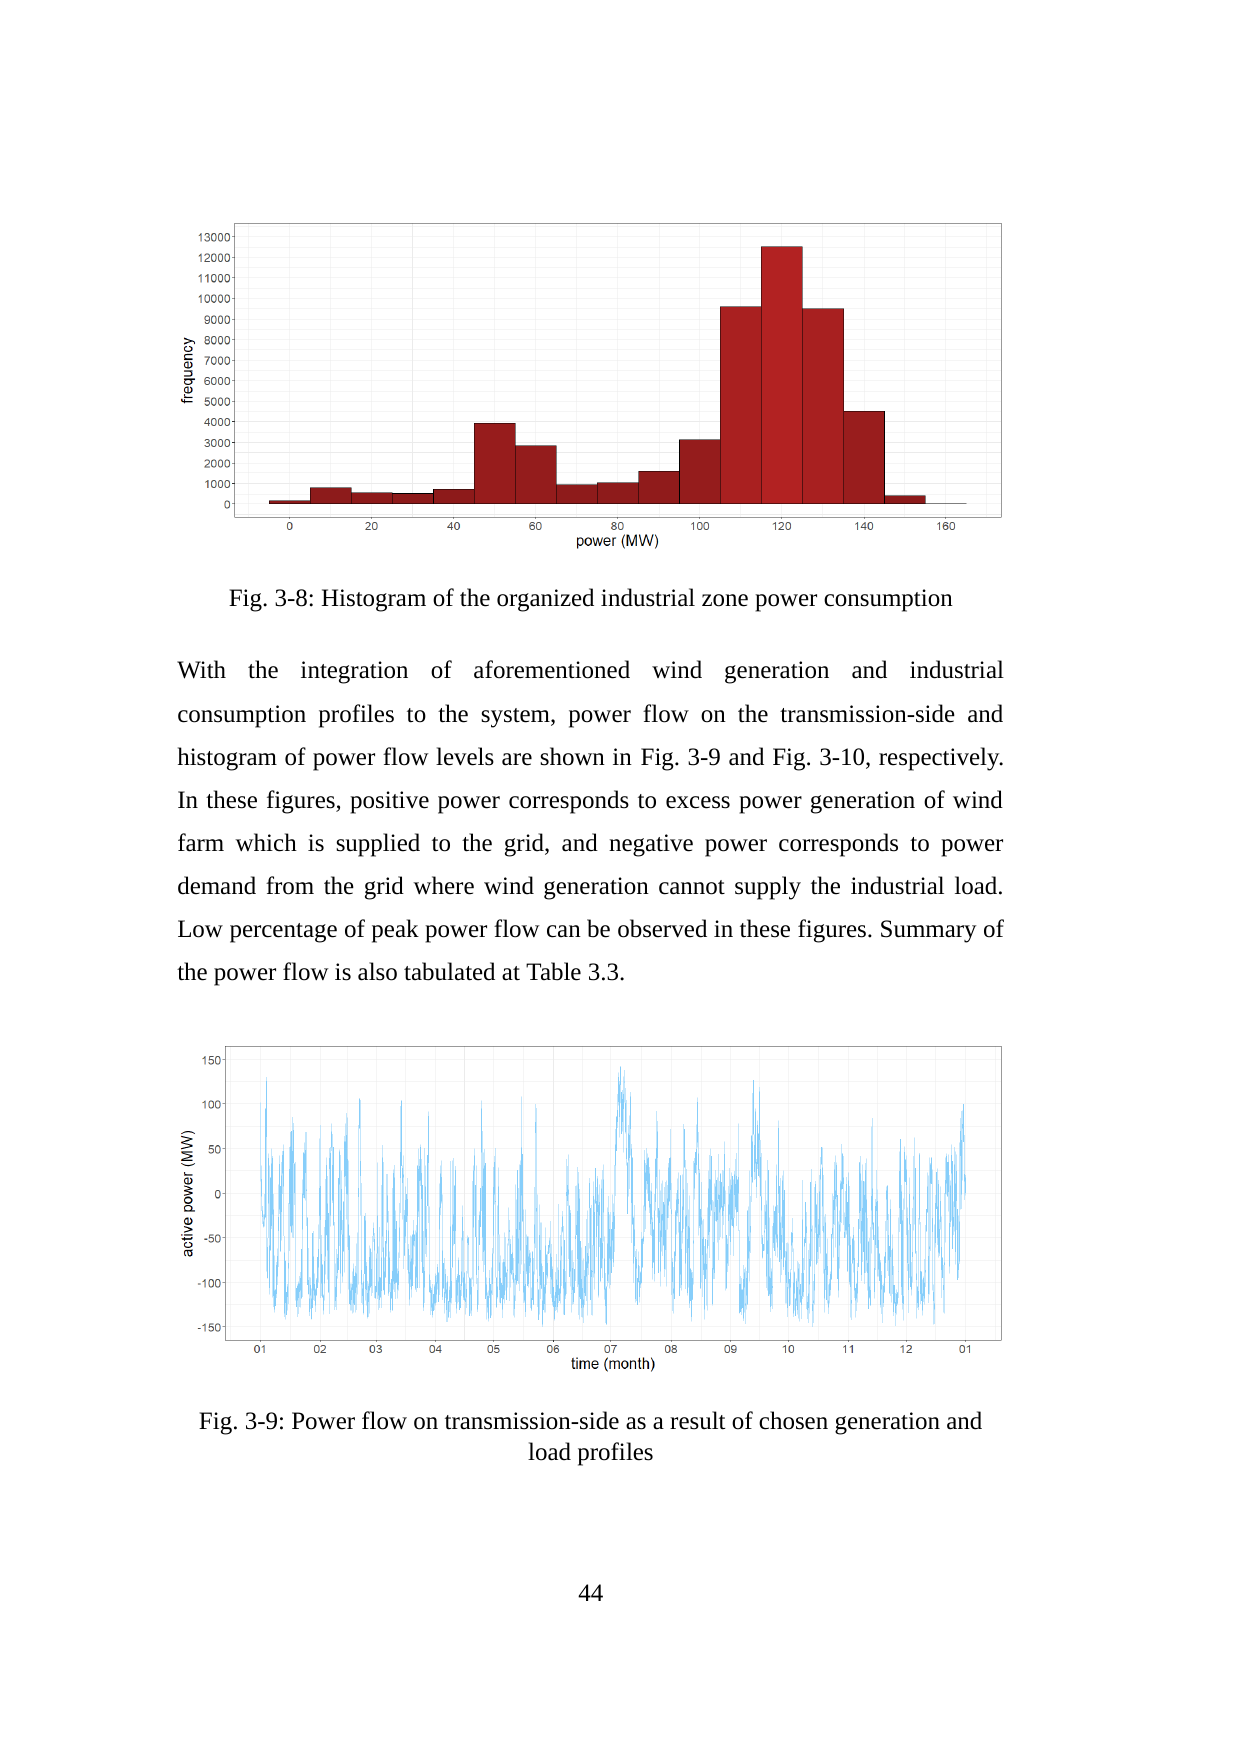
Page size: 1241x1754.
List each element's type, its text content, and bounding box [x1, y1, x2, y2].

picture [177, 1042, 1005, 1374]
text Fig. 3-9: Power flow on transmission-side as a result of chosen generation and load profiles [177, 1406, 1004, 1466]
picture [177, 219, 1005, 551]
text With the integration of aforementioned wind generation and industrial consumption profiles to the system, power flow on the transmission-side and histogram of power flow levels are shown in Fig. 3-9 and Fig. 3-10, respectively. In these figures, positive power corresponds to excess power generation of wind farm which is supplied to the grid, and negative power corresponds to power demand from the grid where wind generation cannot supply the industrial load. Low percentage of peak power flow can be observed in these figures. Summary of the power flow is also tabulated at Table 3.3. [177, 656, 1004, 986]
text Fig. 3-8: Histogram of the organized industrial zone power consumption [177, 583, 1004, 612]
